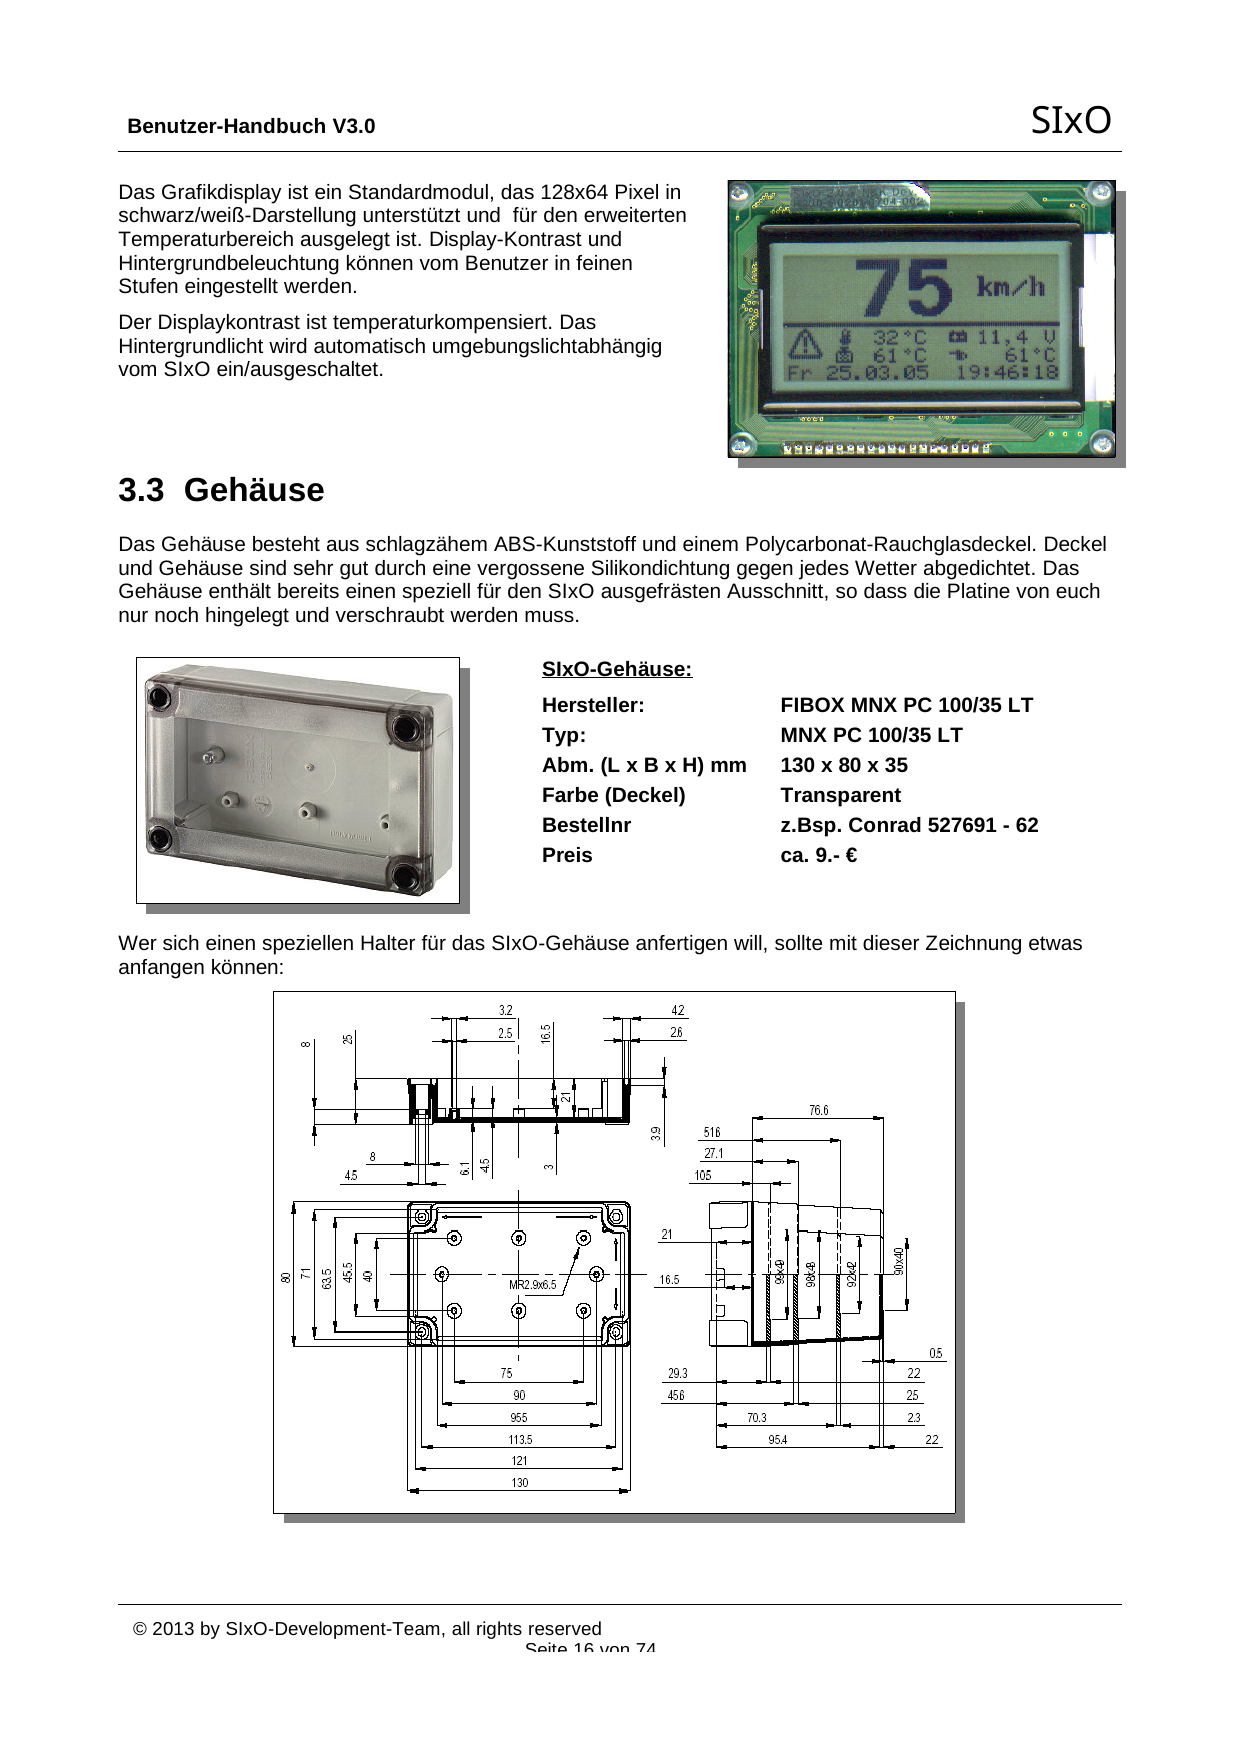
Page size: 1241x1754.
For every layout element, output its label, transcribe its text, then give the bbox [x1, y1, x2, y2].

text Der Displaykontrast ist temperaturkompensiert. Das Hintergrundlicht wird automatisch umgebungslichtabhängig vom SIxO ein/ausgeschaltet. [118, 311, 727, 381]
subtitle Gehäuse [118, 471, 1122, 508]
table_header [118, 639, 524, 932]
text Das Grafikdisplay ist ein Standardmodul, das 128x64 Pixel in schwarz/weiß-Darstellung unterstützt und für den erweiterten Temperaturbereich ausgelegt ist. Display-Kontrast und Hintergrundbeleuchtung können vom Benutzer in feinen Stufen eingestellt werden. [118, 180, 727, 298]
picture [274, 992, 955, 1513]
text Wer sich einen speziellen Halter für das SIxO-Gehäuse anfertigen will, sollte mit dieser Zeichnung etwas anfangen können: [118, 932, 1122, 979]
picture [729, 181, 1115, 457]
text Das Gehäuse besteht aus schlagzähem ABS-Kunststoff und einem Polycarbonat-Rauchglasdeckel. Deckel und Gehäuse sind sehr gut durch eine vergossene Silikondichtung gegen jedes Wetter abgedichtet. Das Gehäuse enthält bereits einen speziell für den SIxO ausgefrästen Ausschnitt, so dass die Platine von euch nur noch hingelegt und verschraubt werden muss. [118, 533, 1122, 627]
picture [137, 658, 459, 903]
table_header SIxO-Gehäuse: Hersteller: FIBOX MNX PC 100/35 LT Typ: MNX PC 100/35 LT Abm. (L x B x H) mm 130 x 80 x 35 Farbe (Deckel) Transparent Bestellnr z.Bsp. Conrad 527691 - 62 Preis ca. 9.- € [524, 639, 1123, 932]
